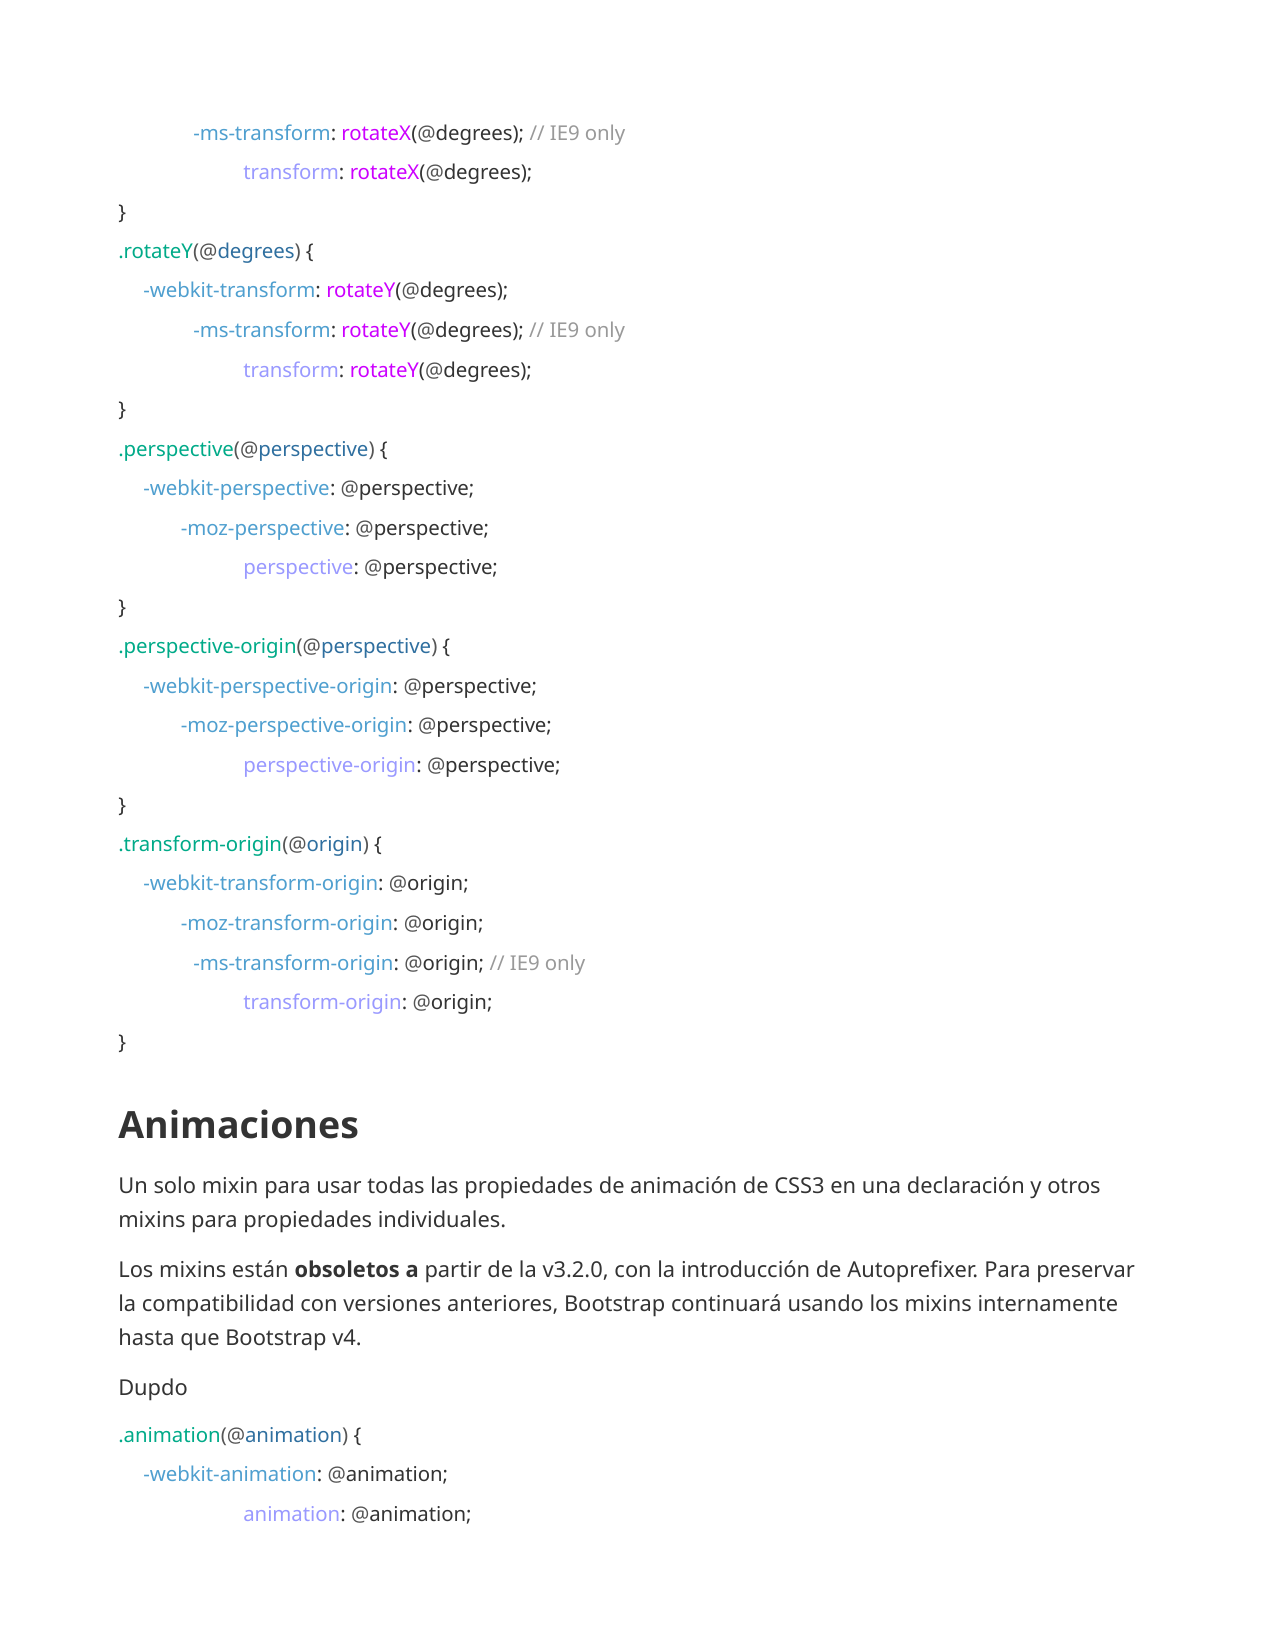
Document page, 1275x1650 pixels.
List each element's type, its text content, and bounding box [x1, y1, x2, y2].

text Los mixins están obsoletos a partir de la v3.2.0, con la introducción de Autoprefixer. Para preservar la compatibilidad con versiones anteriores, Bootstrap continuará usando los mixins internamente hasta que Bootstrap v4. [118, 1254, 1157, 1352]
text } [118, 593, 1157, 620]
text .animation(@animation) { [118, 1421, 1157, 1448]
text -webkit-transform: rotateY(@degrees); [118, 276, 1157, 304]
text perspective-origin: @perspective; [118, 751, 1157, 779]
text -ms-transform: rotateY(@degrees); // IE9 only [118, 316, 1157, 344]
text .rotateY(@degrees) { [118, 237, 1157, 264]
text -ms-transform-origin: @origin; // IE9 only [118, 948, 1157, 976]
text -moz-transform-origin: @origin; [118, 908, 1157, 937]
text animation: @animation; [118, 1500, 1157, 1528]
text .transform-origin(@origin) { [118, 829, 1157, 857]
text } [118, 790, 1157, 818]
text Dupdo [118, 1372, 1157, 1402]
text -webkit-animation: @animation; [118, 1460, 1157, 1488]
text } [118, 395, 1157, 423]
text -moz-perspective: @perspective; [118, 513, 1157, 541]
text -ms-transform: rotateX(@degrees); // IE9 only [118, 118, 1157, 146]
text -webkit-transform-origin: @origin; [118, 869, 1157, 897]
text perspective: @perspective; [118, 553, 1157, 581]
subtitle Animaciones [118, 1098, 1157, 1149]
text .perspective(@perspective) { [118, 434, 1157, 462]
text transform: rotateX(@degrees); [118, 158, 1157, 186]
text -webkit-perspective-origin: @perspective; [118, 671, 1157, 699]
text .perspective-origin(@perspective) { [118, 632, 1157, 660]
text } [118, 1028, 1157, 1055]
text transform: rotateY(@degrees); [118, 355, 1157, 383]
text -moz-perspective-origin: @perspective; [118, 711, 1157, 739]
text } [118, 197, 1157, 225]
text Un solo mixin para usar todas las propiedades de animación de CSS3 en una declaración y otros mixins para propiedades individuales. [118, 1170, 1157, 1234]
text transform-origin: @origin; [118, 988, 1157, 1016]
text -webkit-perspective: @perspective; [118, 474, 1157, 502]
